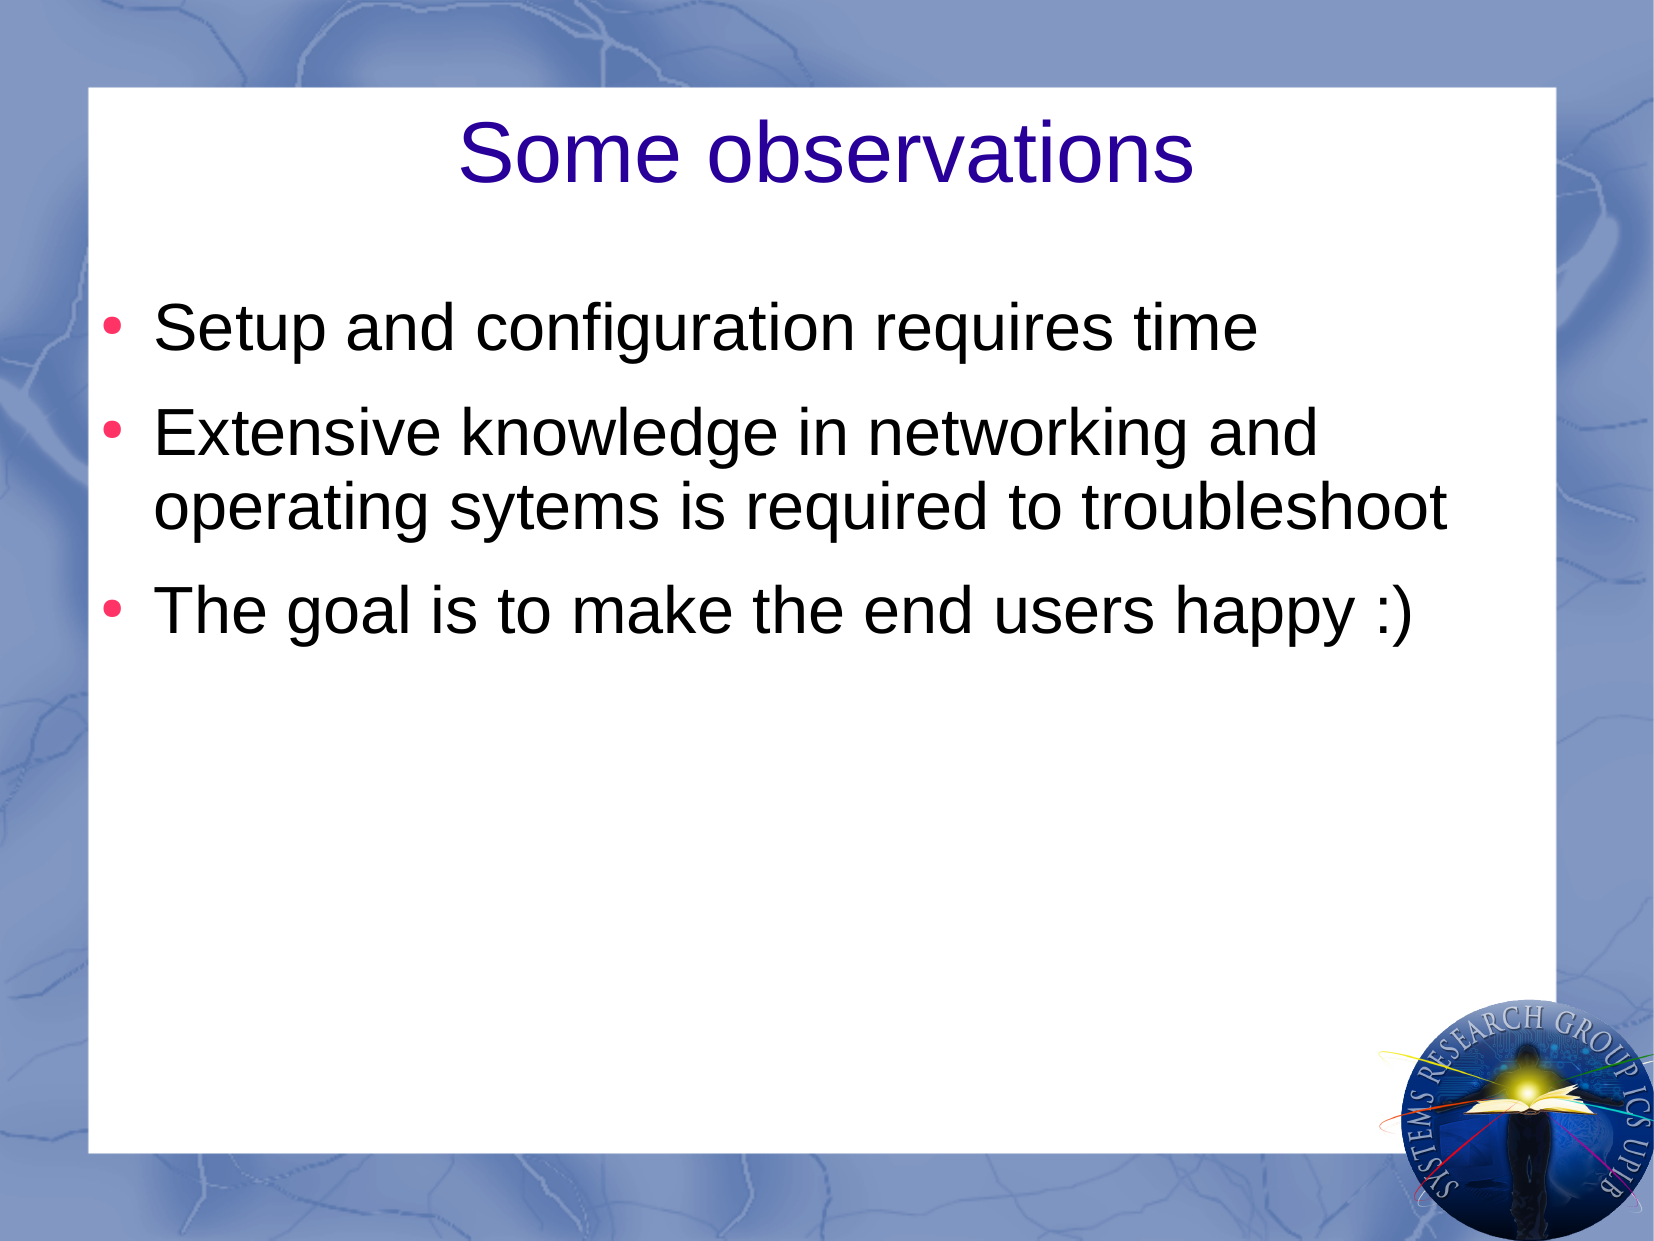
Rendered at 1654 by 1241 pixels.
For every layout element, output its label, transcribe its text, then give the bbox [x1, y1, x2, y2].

picture [0, 0, 1654, 1241]
title Some observations [82, 49, 1571, 257]
list Setup and configuration requires time Extensive knowledge in networking and operating sytems is required to troubleshoot The goal is to make the end users happy :) [82, 290, 1538, 995]
